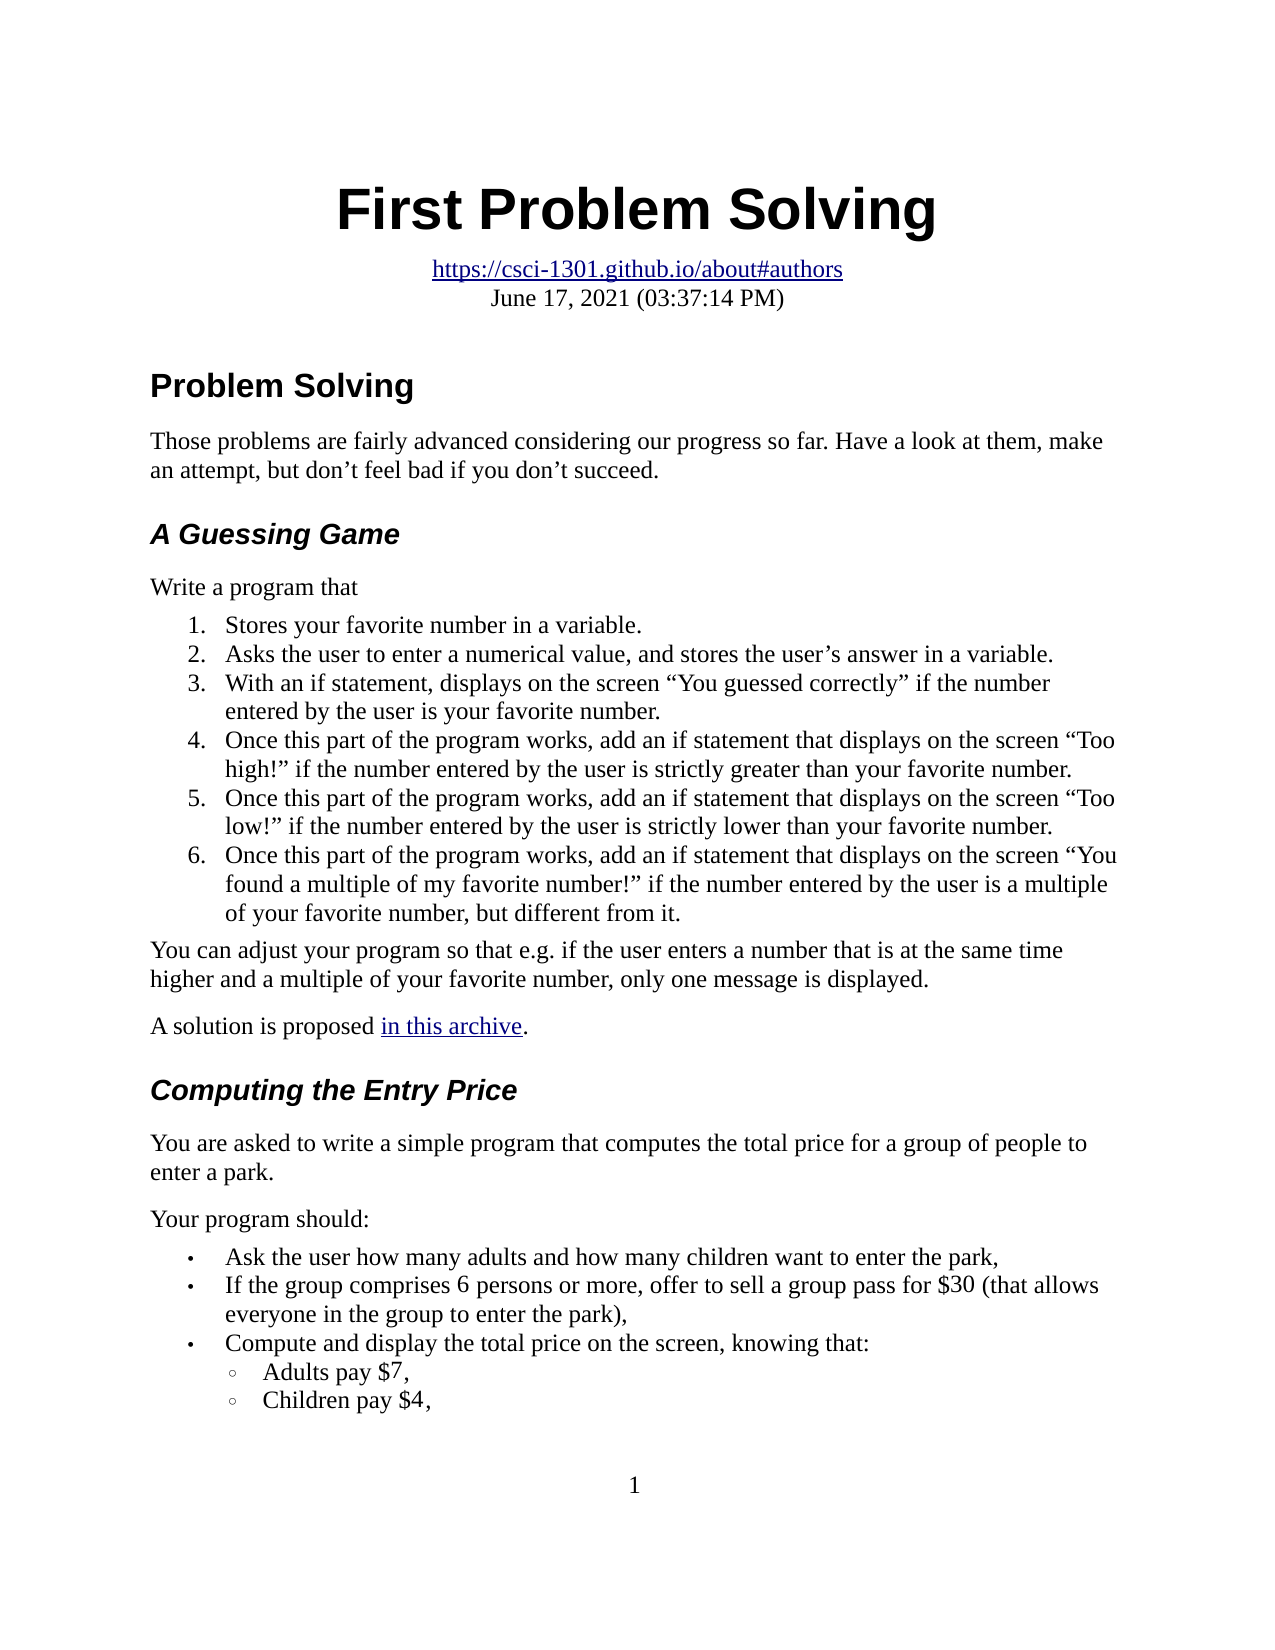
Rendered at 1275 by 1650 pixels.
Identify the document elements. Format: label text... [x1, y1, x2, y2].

title First Problem Solving [150, 175, 1125, 242]
text You are asked to write a simple program that computes the total price for a group of people to enter a park. [150, 1128, 1125, 1186]
text Write a program that [150, 572, 1125, 601]
list Adults pay $, [225, 1357, 1125, 1385]
list Ask the user how many adults and how many children want to enter the park, [187, 1242, 1125, 1270]
subtitle Computing the Entry Price [150, 1073, 1125, 1107]
text https://csci-1301.github.io/about#authors [150, 254, 1125, 283]
list Stores your favorite number in a variable. [187, 610, 1125, 639]
list With an if statement, displays on the screen “You guessed correctly” if the number entered by the user is your favorite number. [187, 668, 1125, 725]
list Once this part of the program works, add an if statement that displays on the screen “Too low!” if the number entered by the user is strictly lower than your favorite number. [187, 783, 1125, 840]
text June 17, 2021 (03:37:14 PM) [150, 283, 1125, 312]
text A solution is proposed in this archive. [150, 1011, 1125, 1039]
subtitle A Guessing Game [150, 517, 1125, 551]
text Your program should: [150, 1204, 1125, 1233]
list Children pay $, [225, 1385, 1125, 1414]
text You can adjust your program so that e.g. if the user enters a number that is at the same time higher and a multiple of your favorite number, only one message is displayed. [150, 935, 1125, 993]
list If the group comprises persons or more, offer to sell a group pass for $ (that allows everyone in the group to enter the park), [187, 1270, 1125, 1328]
list Once this part of the program works, add an if statement that displays on the screen “Too high!” if the number entered by the user is strictly greater than your favorite number. [187, 725, 1125, 783]
list Once this part of the program works, add an if statement that displays on the screen “You found a multiple of my favorite number!” if the number entered by the user is a multiple of your favorite number, but different from it. [187, 840, 1125, 926]
list Asks the user to enter a numerical value, and stores the user’s answer in a variable. [187, 639, 1125, 668]
subtitle Problem Solving [150, 366, 1125, 404]
text Those problems are fairly advanced considering our progress so far. Have a look at them, make an attempt, but don’t feel bad if you don’t succeed. [150, 426, 1125, 483]
list Compute and display the total price on the screen, knowing that: [187, 1328, 1125, 1357]
